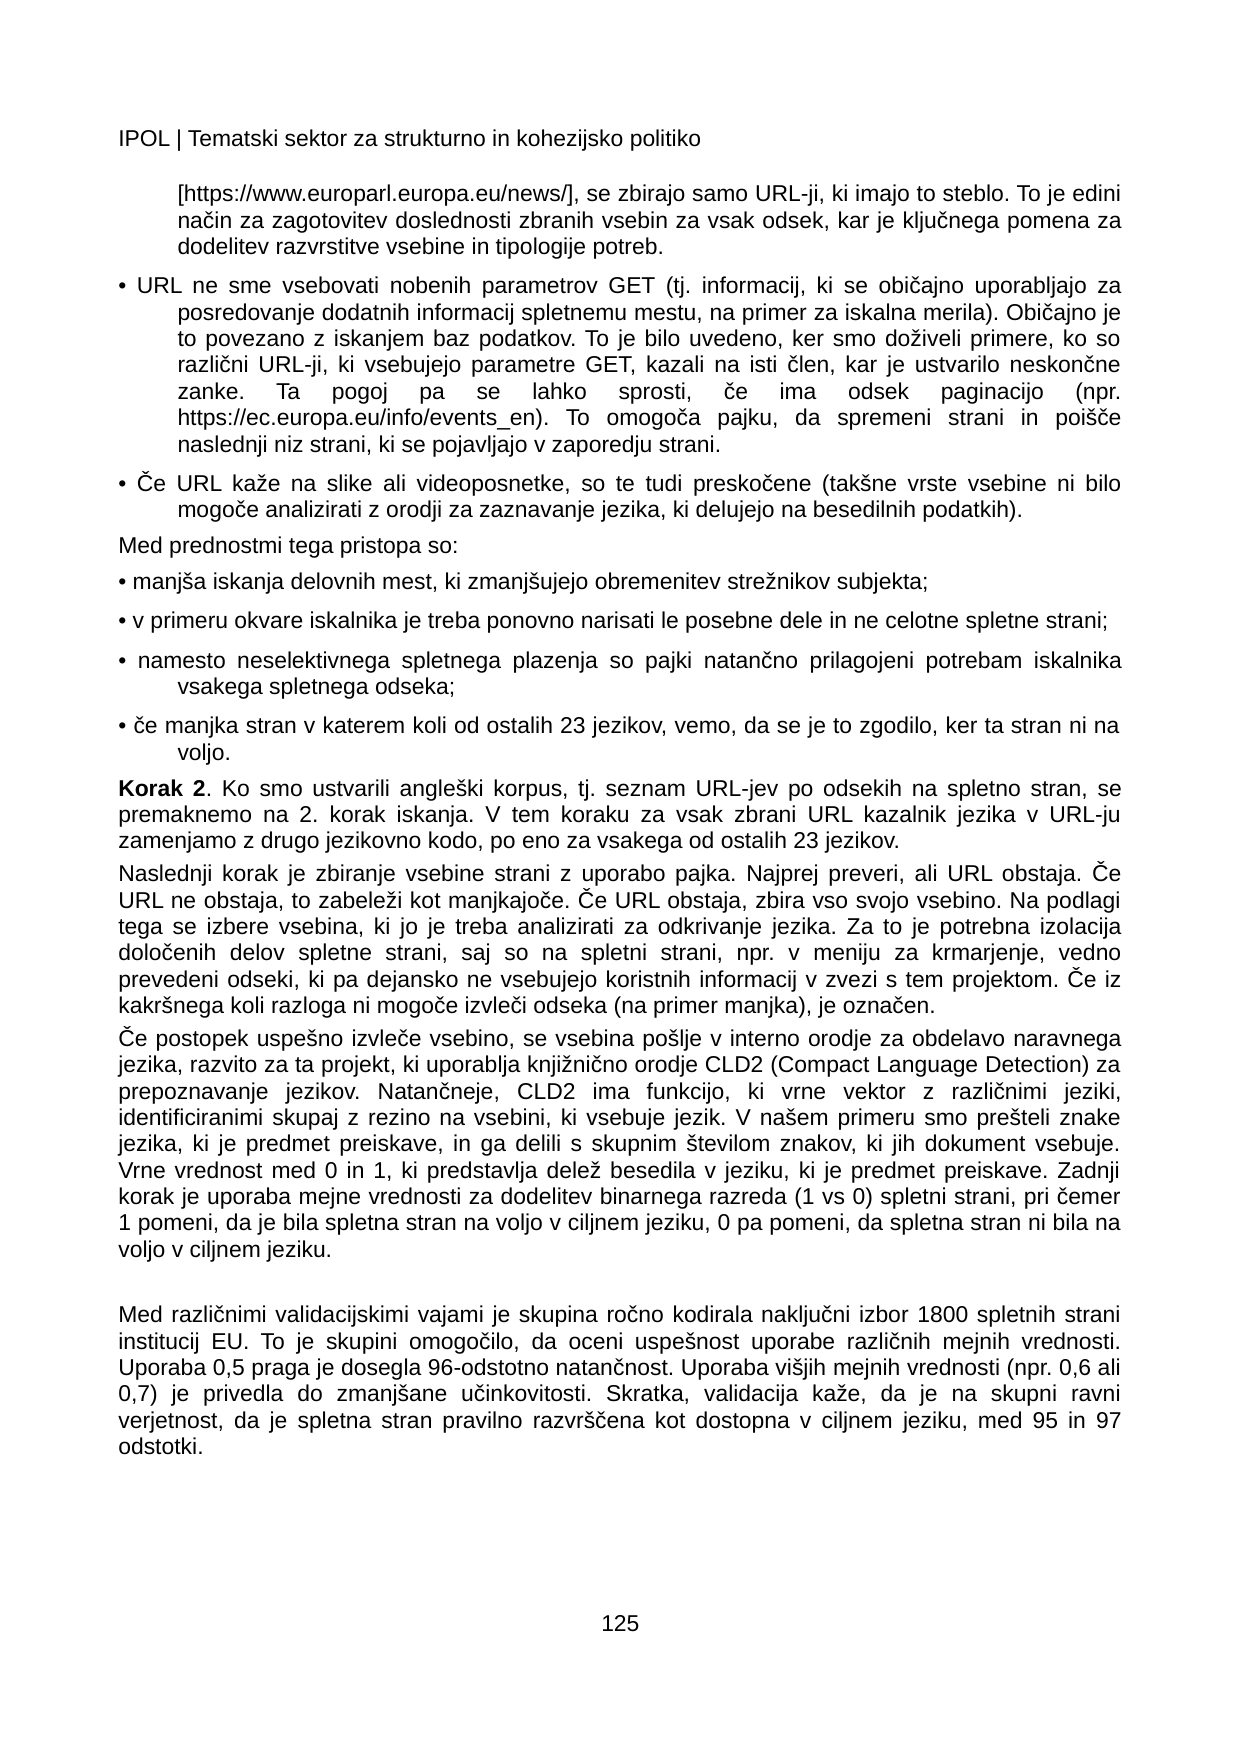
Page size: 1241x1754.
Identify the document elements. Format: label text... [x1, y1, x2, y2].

text Če postopek uspešno izvleče vsebino, se vsebina pošlje v interno orodje za obdelavo naravnega jezika, razvito za ta projekt, ki uporablja knjižnično orodje CLD2 (Compact Language Detection) za prepoznavanje jezikov. Natančneje, CLD2 ima funkcijo, ki vrne vektor z različnimi jeziki, identificiranimi skupaj z rezino na vsebini, ki vsebuje jezik. V našem primeru smo prešteli znake jezika, ki je predmet preiskave, in ga delili s skupnim številom znakov, ki jih dokument vsebuje. Vrne vrednost med 0 in 1, ki predstavlja delež besedila v jeziku, ki je predmet preiskave. Zadnji korak je uporaba mejne vrednosti za dodelitev binarnega razreda (1 vs 0) spletni strani, pri čemer 1 pomeni, da je bila spletna stran na voljo v ciljnem jeziku, 0 pa pomeni, da spletna stran ni bila na voljo v ciljnem jeziku. [118, 1025, 1122, 1262]
text • URL ne sme vsebovati nobenih parametrov GET (tj. informacij, ki se običajno uporabljajo za posredovanje dodatnih informacij spletnemu mestu, na primer za iskalna merila). Običajno je to povezano z iskanjem baz podatkov. To je bilo uvedeno, ker smo doživeli primere, ko so različni URL-ji, ki vsebujejo parametre GET, kazali na isti člen, kar je ustvarilo neskončne zanke. Ta pogoj pa se lahko sprosti, če ima odsek paginacijo (npr. https://ec.europa.eu/info/events_en). To omogoča pajku, da spremeni strani in poišče naslednji niz strani, ki se pojavljajo v zaporedju strani. [118, 272, 1122, 457]
text [https://www.europarl.europa.eu/news/], se zbirajo samo URL-ji, ki imajo to steblo. To je edini način za zagotovitev doslednosti zbranih vsebin za vsak odsek, kar je ključnega pomena za dodelitev razvrstitve vsebine in tipologije potreb. [118, 180, 1122, 259]
text Med prednostmi tega pristopa so: [118, 532, 1122, 558]
text • namesto neselektivnega spletnega plazenja so pajki natančno prilagojeni potrebam iskalnika vsakega spletnega odseka; [118, 647, 1122, 699]
text Naslednji korak je zbiranje vsebine strani z uporabo pajka. Najprej preveri, ali URL obstaja. Če URL ne obstaja, to zabeleži kot manjkajoče. Če URL obstaja, zbira vso svojo vsebino. Na podlagi tega se izbere vsebina, ki jo je treba analizirati za odkrivanje jezika. Za to je potrebna izolacija določenih delov spletne strani, saj so na spletni strani, npr. v meniju za krmarjenje, vedno prevedeni odseki, ki pa dejansko ne vsebujejo koristnih informacij v zvezi s tem projektom. Če iz kakršnega koli razloga ni mogoče izvleči odseka (na primer manjka), je označen. [118, 860, 1122, 1018]
text • manjša iskanja delovnih mest, ki zmanjšujejo obremenitev strežnikov subjekta; [118, 568, 1122, 594]
text • v primeru okvare iskalnika je treba ponovno narisati le posebne dele in ne celotne spletne strani; [118, 607, 1122, 634]
text Med različnimi validacijskimi vajami je skupina ročno kodirala naključni izbor 1800 spletnih strani institucij EU. To je skupini omogočilo, da oceni uspešnost uporabe različnih mejnih vrednosti. Uporaba 0,5 praga je dosegla 96-odstotno natančnost. Uporaba višjih mejnih vrednosti (npr. 0,6 ali 0,7) je privedla do zmanjšane učinkovitosti. Skratka, validacija kaže, da je na skupni ravni verjetnost, da je spletna stran pravilno razvrščena kot dostopna v ciljnem jeziku, med 95 in 97 odstotki. [118, 1301, 1122, 1459]
text • Če URL kaže na slike ali videoposnetke, so te tudi preskočene (takšne vrste vsebine ni bilo mogoče analizirati z orodji za zaznavanje jezika, ki delujejo na besedilnih podatkih). [118, 470, 1122, 522]
text • če manjka stran v katerem koli od ostalih 23 jezikov, vemo, da se je to zgodilo, ker ta stran ni na voljo. [118, 712, 1122, 765]
text Korak 2. Ko smo ustvarili angleški korpus, tj. seznam URL-jev po odsekih na spletno stran, se premaknemo na 2. korak iskanja. V tem koraku za vsak zbrani URL kazalnik jezika v URL-ju zamenjamo z drugo jezikovno kodo, po eno za vsakega od ostalih 23 jezikov. [118, 775, 1122, 854]
